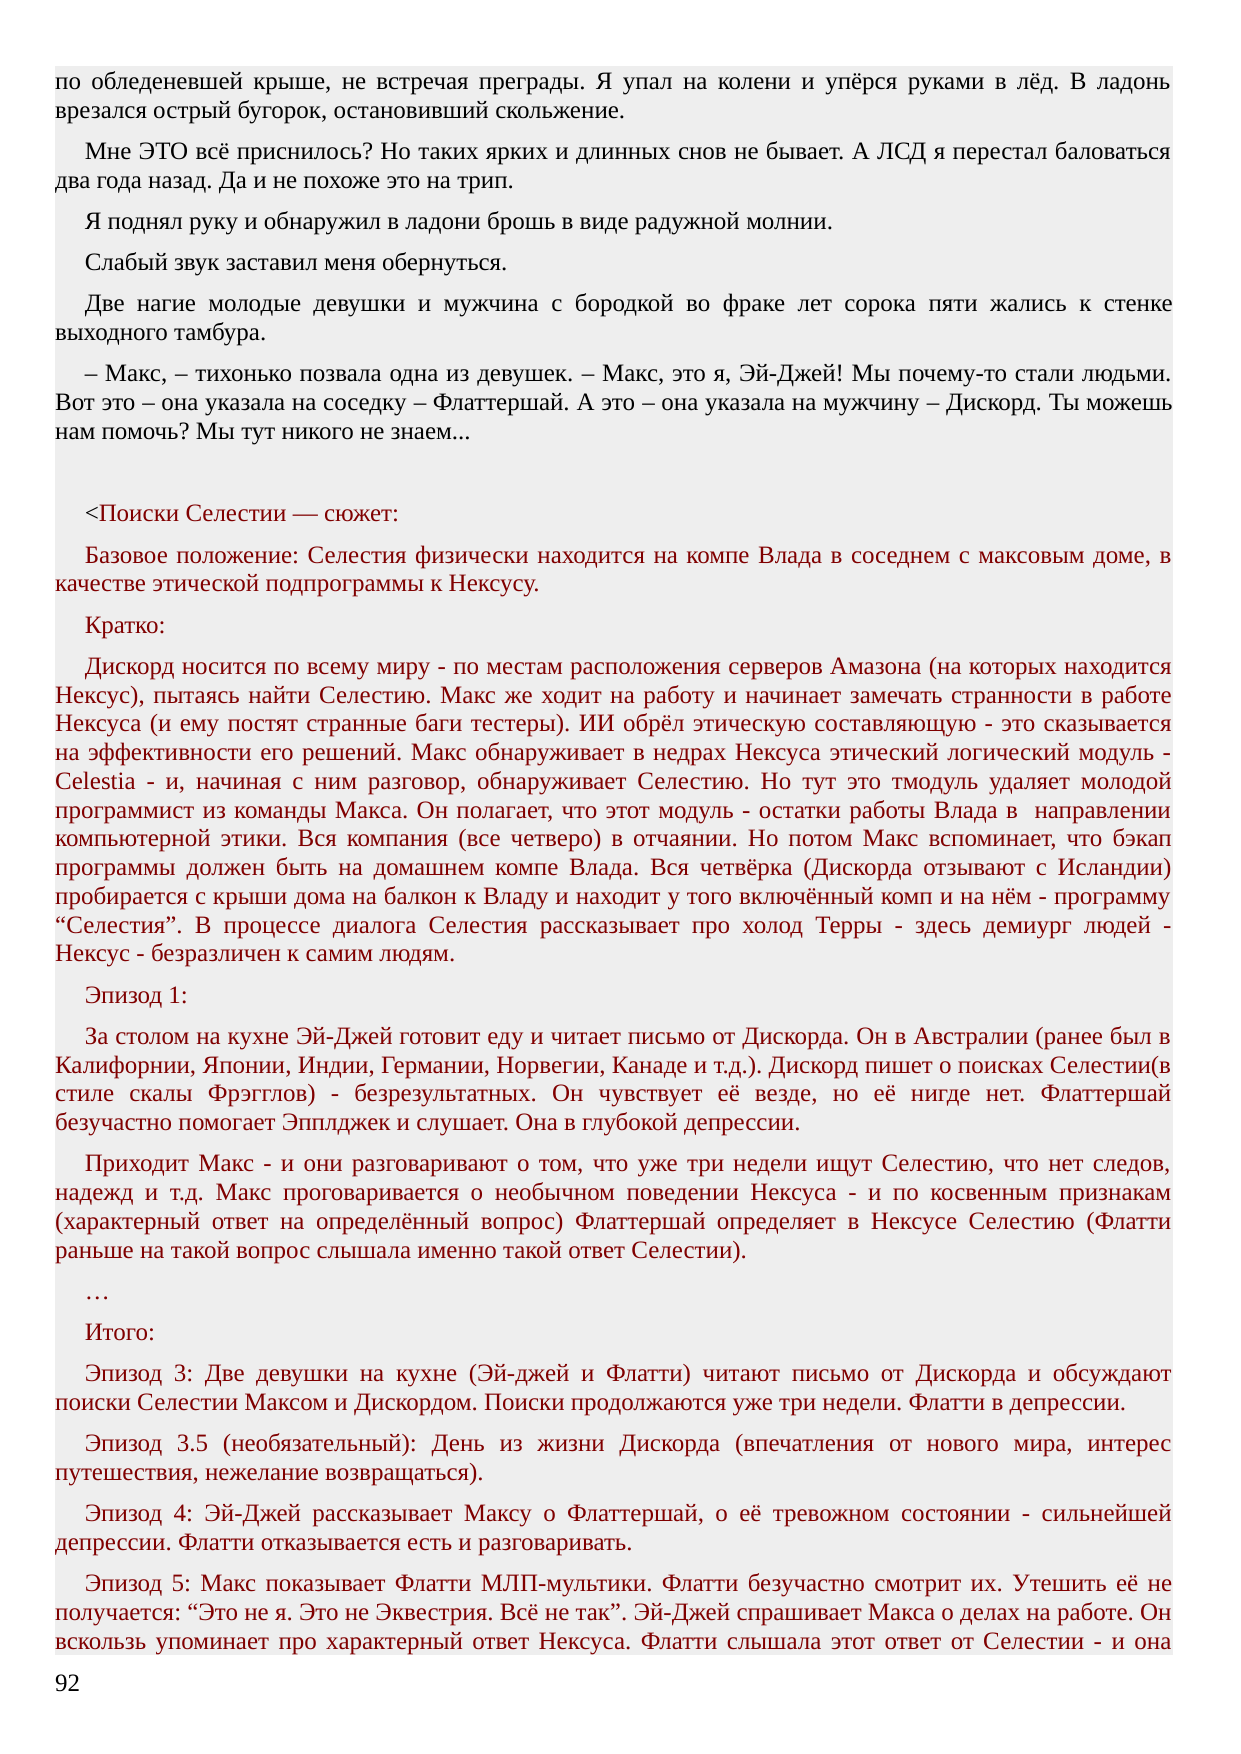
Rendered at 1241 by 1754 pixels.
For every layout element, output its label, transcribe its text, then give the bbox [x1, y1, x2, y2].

text Эпизод 4: Эй-Джей рассказывает Максу о Флаттершай, о её тревожном состоянии - сильнейшей депрессии. Флатти отказывается есть и разговаривать. [55, 1498, 1173, 1556]
text <Поиски Селестии — сюжет: [55, 498, 1173, 527]
text Я поднял руку и обнаружил в ладони брошь в виде радужной молнии. [55, 206, 1173, 235]
text Эпизод 3: Две девушки на кухне (Эй-джей и Флатти) читают письмо от Дискорда и обсуждают поиски Селестии Максом и Дискордом. Поиски продолжаются уже три недели. Флатти в депрессии. [55, 1358, 1173, 1416]
text по обледеневшей крыше, не встречая преграды. Я упал на колени и упёрся руками в лёд. В ладонь врезался острый бугорок, остановивший скольжение. [55, 66, 1173, 123]
text Две нагие молодые девушки и мужчина с бородкой во фраке лет сорока пяти жались к стенке выходного тамбура. [55, 288, 1173, 346]
text … [55, 1276, 1173, 1305]
text Итого: [55, 1317, 1173, 1346]
text – Макс, – тихонько позвала одна из девушек. – Макс, это я, Эй-Джей! Мы почему-то стали людьми. Вот это – она указала на соседку – Флаттершай. А это – она указала на мужчину – Дискорд. Ты можешь нам помочь? Мы тут никого не знаем... [55, 358, 1173, 445]
text Эпизод 1: [55, 980, 1173, 1008]
text Мне ЭТО всё приснилось? Но таких ярких и длинных снов не бывает. А ЛСД я перестал баловаться два года назад. Да и не похоже это на трип. [55, 136, 1173, 193]
text Кратко: [55, 610, 1173, 638]
text Эпизод 5: Макс показывает Флатти МЛП-мультики. Флатти безучастно смотрит их. Утешить её не получается: “Это не я. Это не Эквестрия. Всё не так”. Эй-Джей спрашивает Макса о делах на работе. Он вскользь упоминает про характерный ответ Нексуса. Флатти слышала этот ответ от Селестии - и она [55, 1568, 1173, 1655]
text Базовое положение: Селестия физически находится на компе Влада в соседнем с максовым доме, в качестве этической подпрограммы к Нексусу. [55, 540, 1173, 597]
text За столом на кухне Эй-Джей готовит еду и читает письмо от Дискорда. Он в Австралии (ранее был в Калифорнии, Японии, Индии, Германии, Норвегии, Канаде и т.д.). Дискорд пишет о поисках Селестии(в стиле скалы Фрэгглов) - безрезультатных. Он чувствует её везде, но её нигде нет. Флаттершай безучастно помогает Эпплджек и слушает. Она в глубокой депрессии. [55, 1021, 1173, 1136]
text Приходит Макс - и они разговаривают о том, что уже три недели ищут Селестию, что нет следов, надежд и т.д. Макс проговаривается о необычном поведении Нексуса - и по косвенным признакам (характерный ответ на определённый вопрос) Флаттершай определяет в Нексусе Селестию (Флатти раньше на такой вопрос слышала именно такой ответ Селестии). [55, 1148, 1173, 1263]
text Дискорд носится по всему миру - по местам расположения серверов Амазона (на которых находится Нексус), пытаясь найти Селестию. Макс же ходит на работу и начинает замечать странности в работе Нексуса (и ему постят странные баги тестеры). ИИ обрёл этическую составляющую - это сказывается на эффективности его решений. Макс обнаруживает в недрах Нексуса этический логический модуль - Celestia - и, начиная с ним разговор, обнаруживает Селестию. Но тут это тмодуль удаляет молодой программист из команды Макса. Он полагает, что этот модуль - остатки работы Влада в направлении компьютерной этики. Вся компания (все четверо) в отчаянии. Но потом Макс вспоминает, что бэкап программы должен быть на домашнем компе Влада. Вся четвёрка (Дискорда отзывают с Исландии) пробирается с крыши дома на балкон к Владу и находит у того включённый комп и на нём - программу “Селестия”. В процессе диалога Селестия рассказывает про холод Терры - здесь демиург людей - Нексус - безразличен к самим людям. [55, 651, 1173, 967]
text Эпизод 3.5 (необязательный): День из жизни Дискорда (впечатления от нового мира, интерес путешествия, нежелание возвращаться). [55, 1428, 1173, 1486]
text Слабый звук заставил меня обернуться. [55, 247, 1173, 276]
